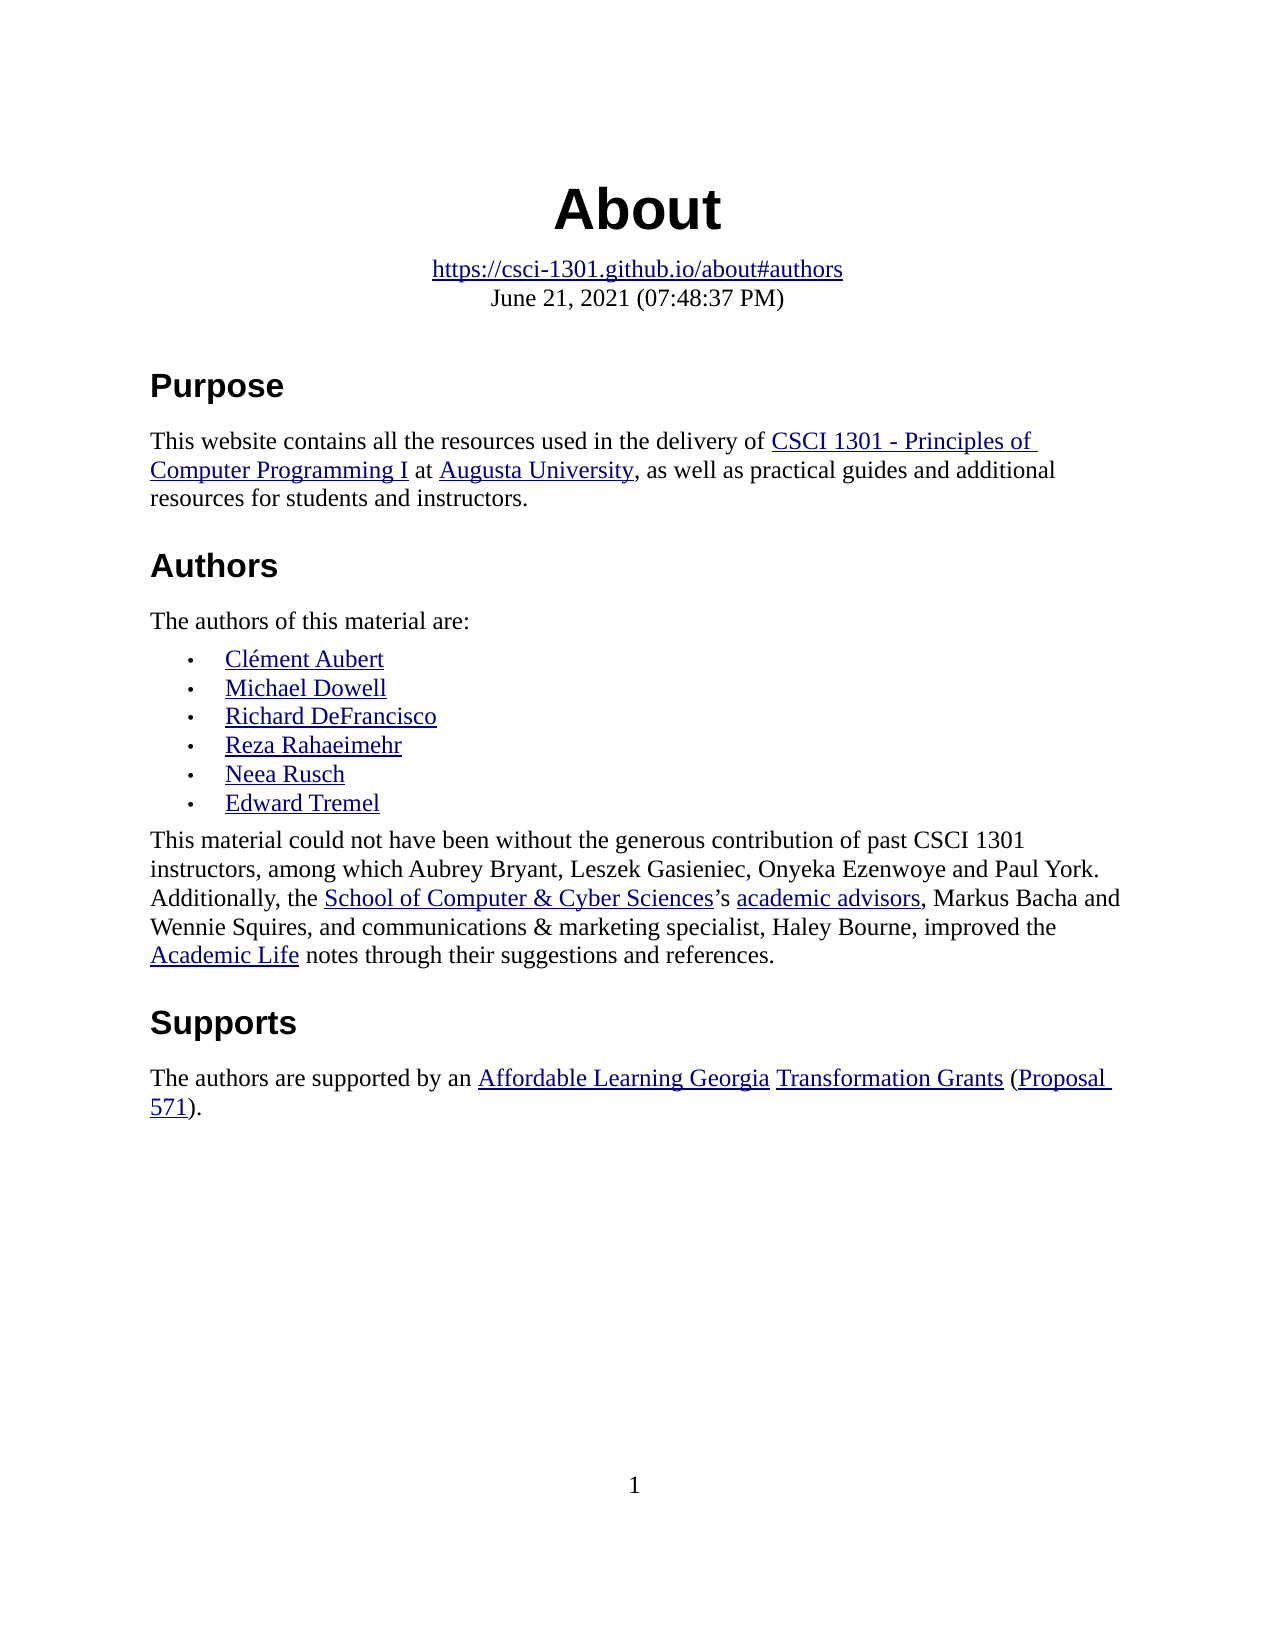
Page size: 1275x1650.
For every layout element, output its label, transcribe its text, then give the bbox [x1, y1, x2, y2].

list Clément Aubert [187, 644, 1125, 673]
list Edward Tremel [187, 788, 1125, 816]
subtitle Purpose [150, 366, 1125, 404]
title About [150, 175, 1125, 242]
text https://csci-1301.github.io/about#authors [150, 254, 1125, 283]
list Michael Dowell [187, 673, 1125, 701]
list Neea Rusch [187, 759, 1125, 788]
text June 21, 2021 (07:48:37 PM) [150, 283, 1125, 312]
text The authors of this material are: [150, 606, 1125, 635]
subtitle Authors [150, 546, 1125, 585]
text This material could not have been without the generous contribution of past CSCI 1301 instructors, among which Aubrey Bryant, Leszek Gasieniec, Onyeka Ezenwoye and Paul York. Additionally, the School of Computer & Cyber Sciences’s academic advisors, Markus Bacha and Wennie Squires, and communications & marketing specialist, Haley Bourne, improved the Academic Life notes through their suggestions and references. [150, 825, 1125, 969]
subtitle Supports [150, 1003, 1125, 1042]
list Reza Rahaeimehr [187, 730, 1125, 759]
list Richard DeFrancisco [187, 701, 1125, 730]
text The authors are supported by an Affordable Learning Georgia Transformation Grants (Proposal 571). [150, 1063, 1125, 1121]
text This website contains all the resources used in the delivery of CSCI 1301 - Principles of Computer Programming I at Augusta University, as well as practical guides and additional resources for students and instructors. [150, 426, 1125, 512]
